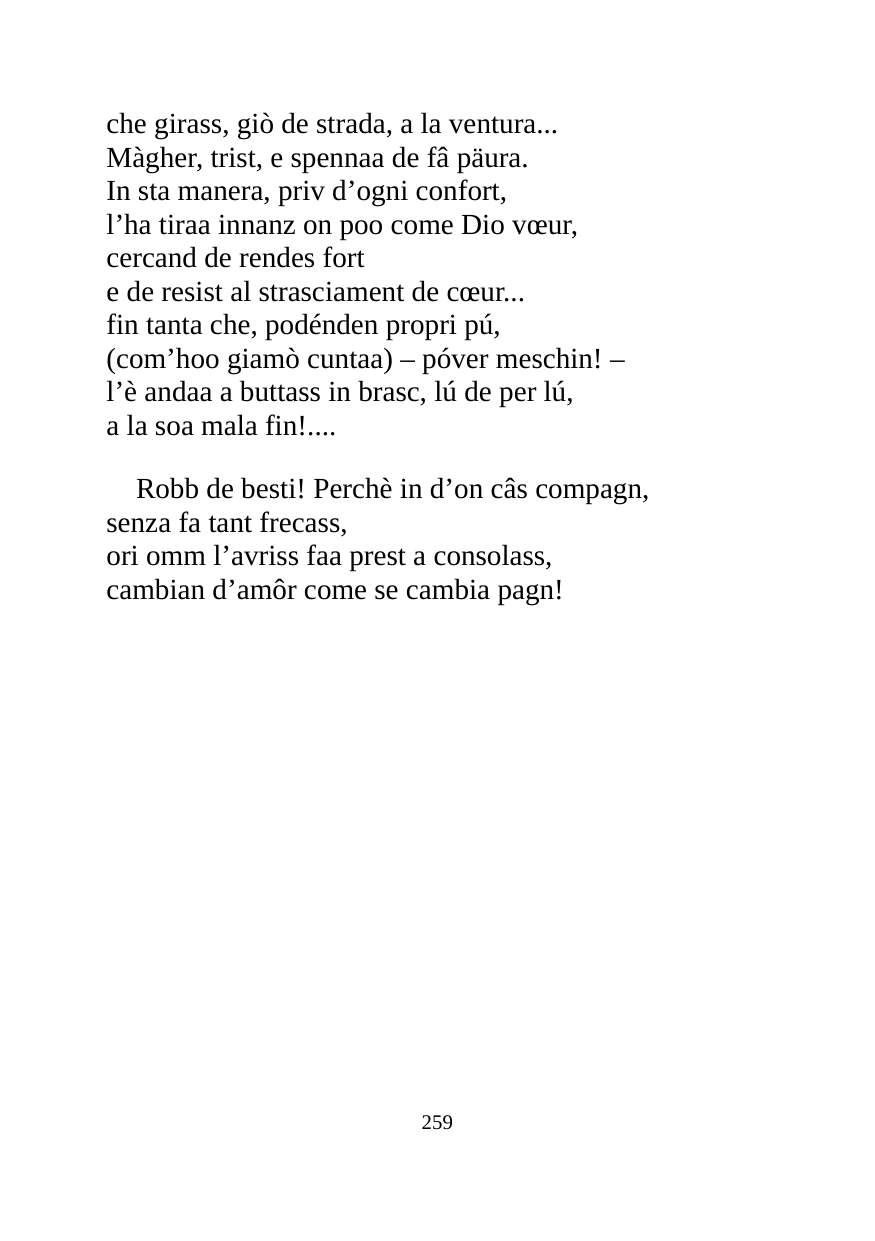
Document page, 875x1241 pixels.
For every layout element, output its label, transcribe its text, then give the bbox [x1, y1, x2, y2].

text Robb de besti! Perchè in d’on câs compagn, senza fa tant frecass, ori omm l’avriss faa prest a consolass, cambian d’amôr come se cambia pagn! [106, 471, 768, 605]
text che girass, giò de strada, a la ventura... Màgher, trist, e spennaa de fâ päura. In sta manera, priv d’ogni confort, l’ha tiraa innanz on poo come Dio vœur, cercand de rendes fort e de resist al strasciament de cœur... fin tanta che, podénden propri pú, (com’hoo giamò cuntaa) – póver meschin! – l’è andaa a buttass in brasc, lú de per lú, a la soa mala fin!.... [106, 106, 768, 442]
